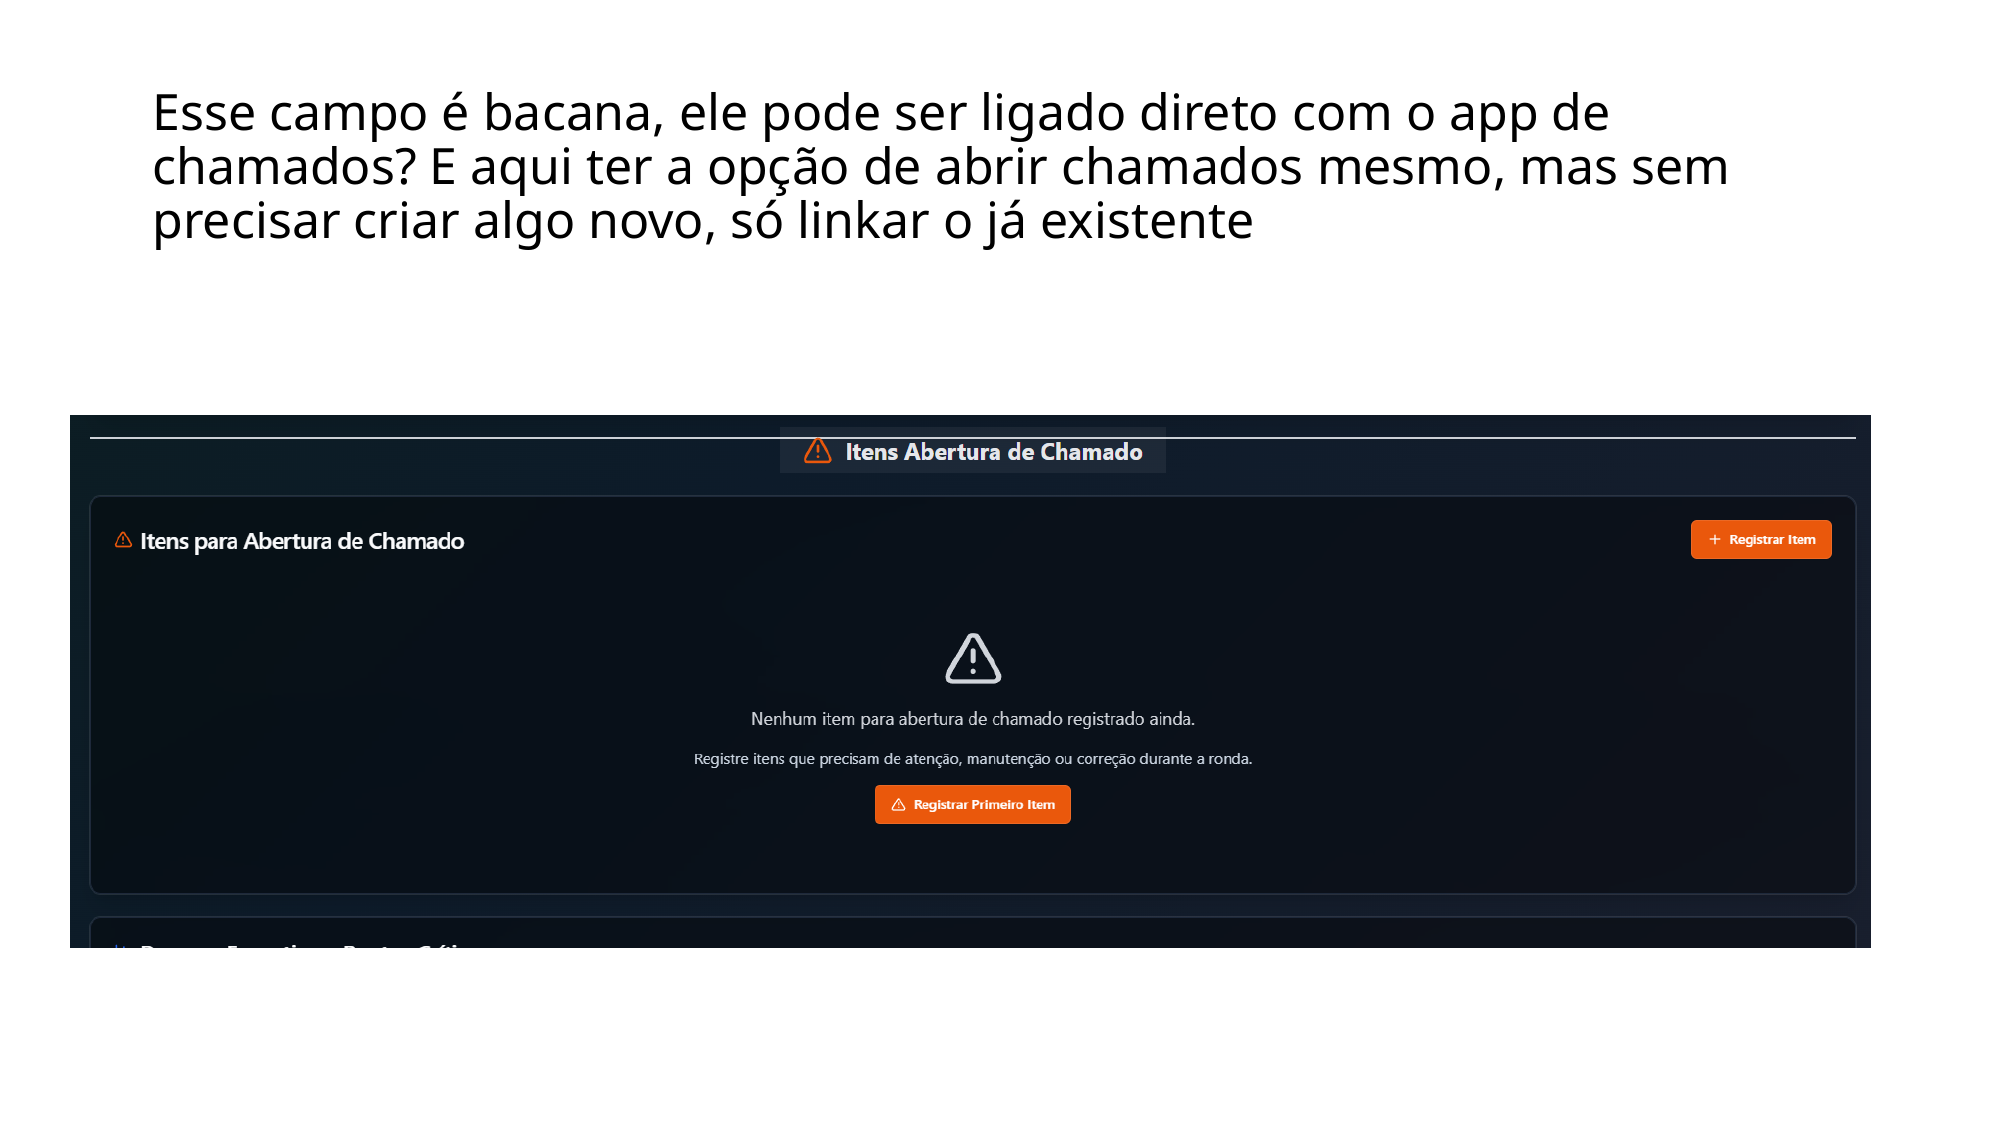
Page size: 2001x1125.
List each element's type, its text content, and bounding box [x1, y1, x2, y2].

picture [70, 415, 1871, 948]
title Esse campo é bacana, ele pode ser ligado direto com o app de chamados? E aqui ter a opção de abrir chamados mesmo, mas sem precisar criar algo novo, só linkar o já existente [137, 59, 1863, 278]
